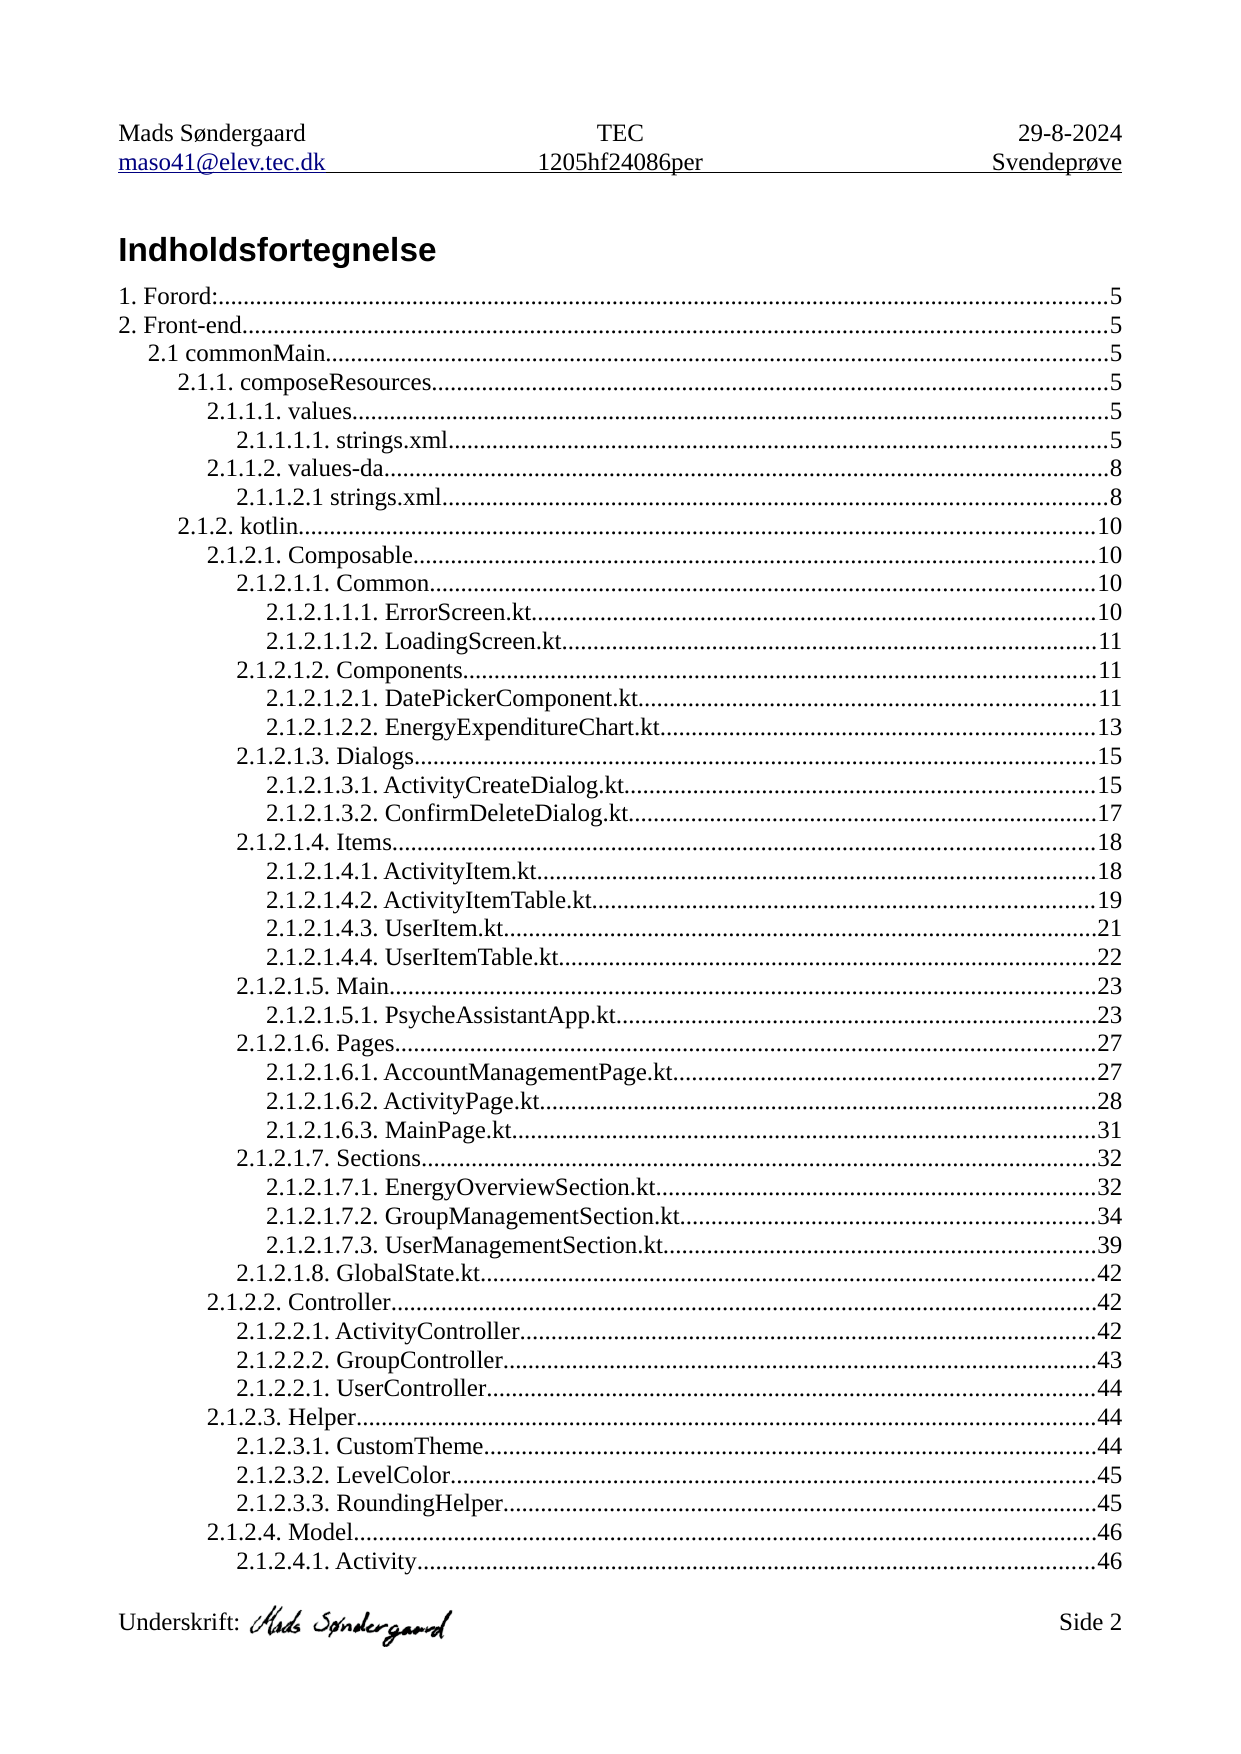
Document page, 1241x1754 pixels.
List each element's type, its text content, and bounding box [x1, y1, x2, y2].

text 2.1.2.1.5. Main 23 [236, 971, 1122, 1000]
text 2.1.2.3.3. RoundingHelper 45 [236, 1488, 1122, 1517]
text 2.1.2.4. Model 46 [207, 1517, 1122, 1546]
text 2.1.1. composeResources 5 [177, 367, 1122, 396]
text 2.1.1.1. values 5 [207, 396, 1122, 425]
text 2.1.2.2.1. ActivityController 42 [236, 1316, 1122, 1345]
text 2.1.2.3.1. CustomTheme 44 [236, 1431, 1122, 1460]
text 2.1.2.1.4.2. ActivityItemTable.kt 19 [266, 885, 1122, 913]
text 2.1.2.1.7.3. UserManagementSection.kt 39 [266, 1230, 1122, 1258]
text 2.1.2.1.7.1. EnergyOverviewSection.kt 32 [266, 1172, 1122, 1201]
text 2.1.2.1.6. Pages 27 [236, 1028, 1122, 1057]
text 2.1.2.2.1. UserController 44 [236, 1373, 1122, 1402]
text 2.1.1.1.1. strings.xml 5 [236, 425, 1122, 453]
text 2.1.2.1.3.1. ActivityCreateDialog.kt 15 [266, 770, 1122, 798]
text 2.1.2.1.7. Sections 32 [236, 1143, 1122, 1172]
text 2. Front-end 5 [118, 310, 1122, 338]
text 2.1.2.1.2.2. EnergyExpenditureChart.kt 13 [266, 712, 1122, 741]
text 2.1.2.1.8. GlobalState.kt 42 [236, 1258, 1122, 1287]
text 2.1.2.1.2. Components 11 [236, 655, 1122, 683]
text 1. Forord: 5 [118, 281, 1122, 310]
text 2.1.2.1.3. Dialogs 15 [236, 741, 1122, 770]
text 2.1.2.3.2. LevelColor 45 [236, 1460, 1122, 1488]
subtitle Indholdsfortegnelse [118, 230, 1122, 268]
text 2.1.2.1.1. Common 10 [236, 568, 1122, 597]
text 2.1.2.1.4.4. UserItemTable.kt 22 [266, 942, 1122, 971]
text 2.1.2.1.4.1. ActivityItem.kt 18 [266, 856, 1122, 885]
text 2.1.2.1.7.2. GroupManagementSection.kt 34 [266, 1201, 1122, 1230]
text 2.1.2.1.3.2. ConfirmDeleteDialog.kt 17 [266, 798, 1122, 827]
text 2.1.2.1.4. Items 18 [236, 827, 1122, 856]
text 2.1.2.1.1.2. LoadingScreen.kt 11 [266, 626, 1122, 655]
text 2.1.1.2.1 strings.xml 8 [236, 482, 1122, 511]
text 2.1.2.4.1. Activity 46 [236, 1546, 1122, 1575]
text 2.1.2.2.2. GroupController 43 [236, 1345, 1122, 1373]
text 2.1.2.1.6.3. MainPage.kt 31 [266, 1115, 1122, 1143]
text 2.1 commonMain 5 [148, 338, 1122, 367]
text 2.1.2.1.1.1. ErrorScreen.kt 10 [266, 597, 1122, 626]
text 2.1.2.2. Controller 42 [207, 1287, 1122, 1316]
text 2.1.2. kotlin 10 [177, 511, 1122, 540]
text 2.1.2.1.2.1. DatePickerComponent.kt 11 [266, 683, 1122, 712]
text 2.1.2.1.5.1. PsycheAssistantApp.kt 23 [266, 1000, 1122, 1028]
picture [244, 1600, 458, 1647]
text 2.1.1.2. values-da 8 [207, 453, 1122, 482]
text 2.1.2.3. Helper 44 [207, 1402, 1122, 1431]
text 2.1.2.1.4.3. UserItem.kt 21 [266, 913, 1122, 942]
text 2.1.2.1.6.2. ActivityPage.kt 28 [266, 1086, 1122, 1115]
text 2.1.2.1. Composable 10 [207, 540, 1122, 568]
text 2.1.2.1.6.1. AccountManagementPage.kt 27 [266, 1057, 1122, 1086]
